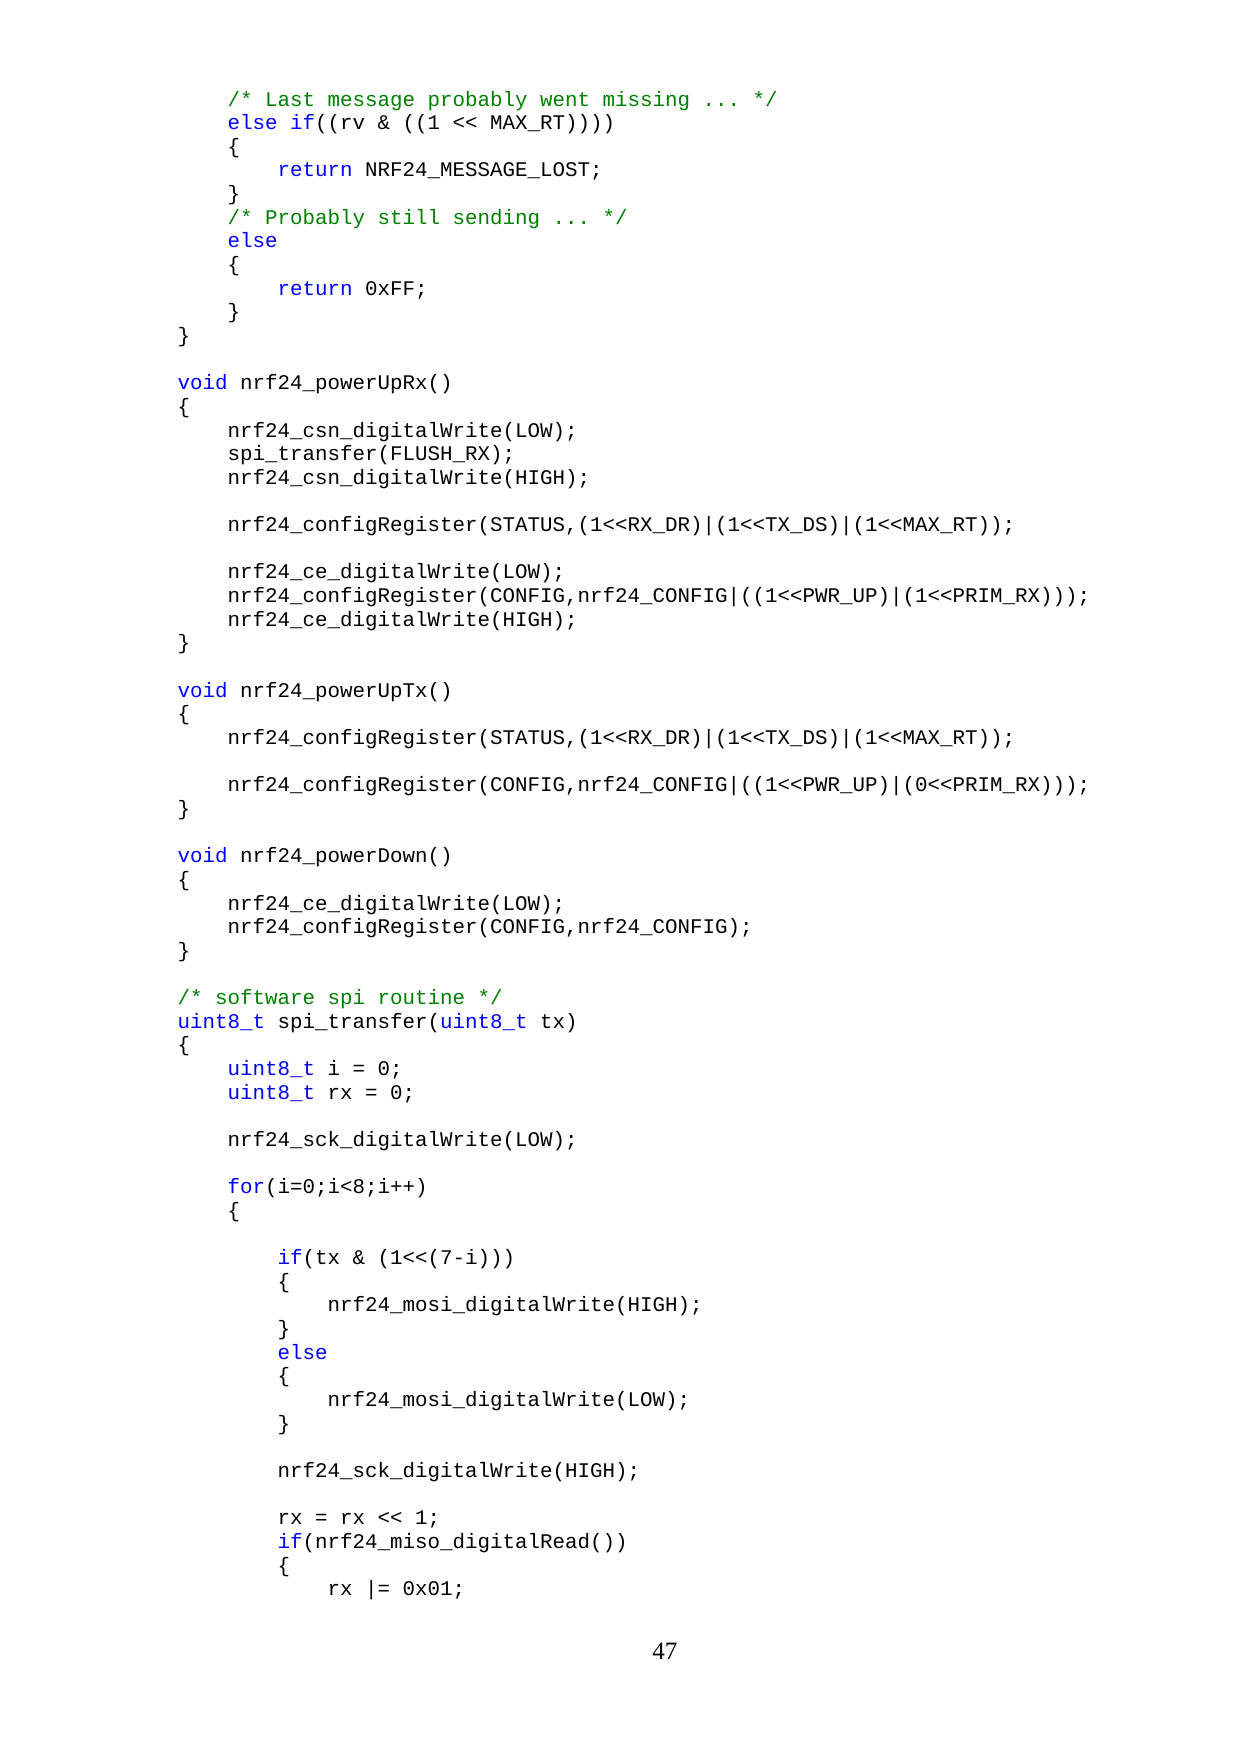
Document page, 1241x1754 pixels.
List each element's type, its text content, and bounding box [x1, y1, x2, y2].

text nrf24_mosi_digitalWrite(LOW); [177, 1389, 1152, 1413]
text /* Last message probably went missing ... */ [177, 88, 1152, 112]
text nrf24_configRegister(STATUS,(1<<RX_DR)|(1<<TX_DS)|(1<<MAX_RT)); [177, 727, 1152, 751]
text { [177, 1271, 1152, 1294]
text nrf24_ce_digitalWrite(HIGH); [177, 609, 1152, 632]
text } [177, 325, 1152, 349]
text { [177, 1365, 1152, 1389]
text } [177, 1318, 1152, 1342]
text { [177, 869, 1152, 892]
text { [177, 396, 1152, 419]
text /* software spi routine */ [177, 987, 1152, 1011]
text nrf24_ce_digitalWrite(LOW); [177, 892, 1152, 916]
text void nrf24_powerUpRx() [177, 372, 1152, 396]
text nrf24_configRegister(CONFIG,nrf24_CONFIG|((1<<PWR_UP)|(0<<PRIM_RX))); [177, 774, 1152, 798]
text else if((rv & ((1 << MAX_RT)))) [177, 112, 1152, 136]
text } [177, 1413, 1152, 1436]
text uint8_t rx = 0; [177, 1082, 1152, 1105]
text { [177, 703, 1152, 727]
text nrf24_mosi_digitalWrite(HIGH); [177, 1294, 1152, 1318]
text void nrf24_powerDown() [177, 845, 1152, 869]
text { [177, 136, 1152, 159]
text { [177, 1200, 1152, 1223]
text return 0xFF; [177, 278, 1152, 301]
text nrf24_csn_digitalWrite(HIGH); [177, 467, 1152, 491]
text } [177, 798, 1152, 822]
text nrf24_configRegister(STATUS,(1<<RX_DR)|(1<<TX_DS)|(1<<MAX_RT)); [177, 514, 1152, 538]
text nrf24_sck_digitalWrite(LOW); [177, 1129, 1152, 1153]
text } [177, 940, 1152, 963]
text if(nrf24_miso_digitalRead()) [177, 1531, 1152, 1554]
text rx = rx << 1; [177, 1507, 1152, 1531]
text else [177, 1342, 1152, 1365]
text if(tx & (1<<(7-i))) [177, 1247, 1152, 1271]
text uint8_t i = 0; [177, 1058, 1152, 1082]
text for(i=0;i<8;i++) [177, 1176, 1152, 1200]
text /* Probably still sending ... */ [177, 207, 1152, 230]
text nrf24_ce_digitalWrite(LOW); [177, 561, 1152, 585]
text { [177, 1554, 1152, 1578]
text spi_transfer(FLUSH_RX); [177, 443, 1152, 467]
text { [177, 1034, 1152, 1058]
text nrf24_configRegister(CONFIG,nrf24_CONFIG); [177, 916, 1152, 940]
text nrf24_csn_digitalWrite(LOW); [177, 419, 1152, 443]
text { [177, 254, 1152, 278]
text void nrf24_powerUpTx() [177, 680, 1152, 703]
text rx |= 0x01; [177, 1578, 1152, 1602]
text return NRF24_MESSAGE_LOST; [177, 159, 1152, 183]
text nrf24_configRegister(CONFIG,nrf24_CONFIG|((1<<PWR_UP)|(1<<PRIM_RX))); [177, 585, 1152, 609]
text else [177, 230, 1152, 254]
text } [177, 301, 1152, 325]
text } [177, 183, 1152, 207]
text uint8_t spi_transfer(uint8_t tx) [177, 1011, 1152, 1034]
text } [177, 632, 1152, 656]
text nrf24_sck_digitalWrite(HIGH); [177, 1460, 1152, 1484]
